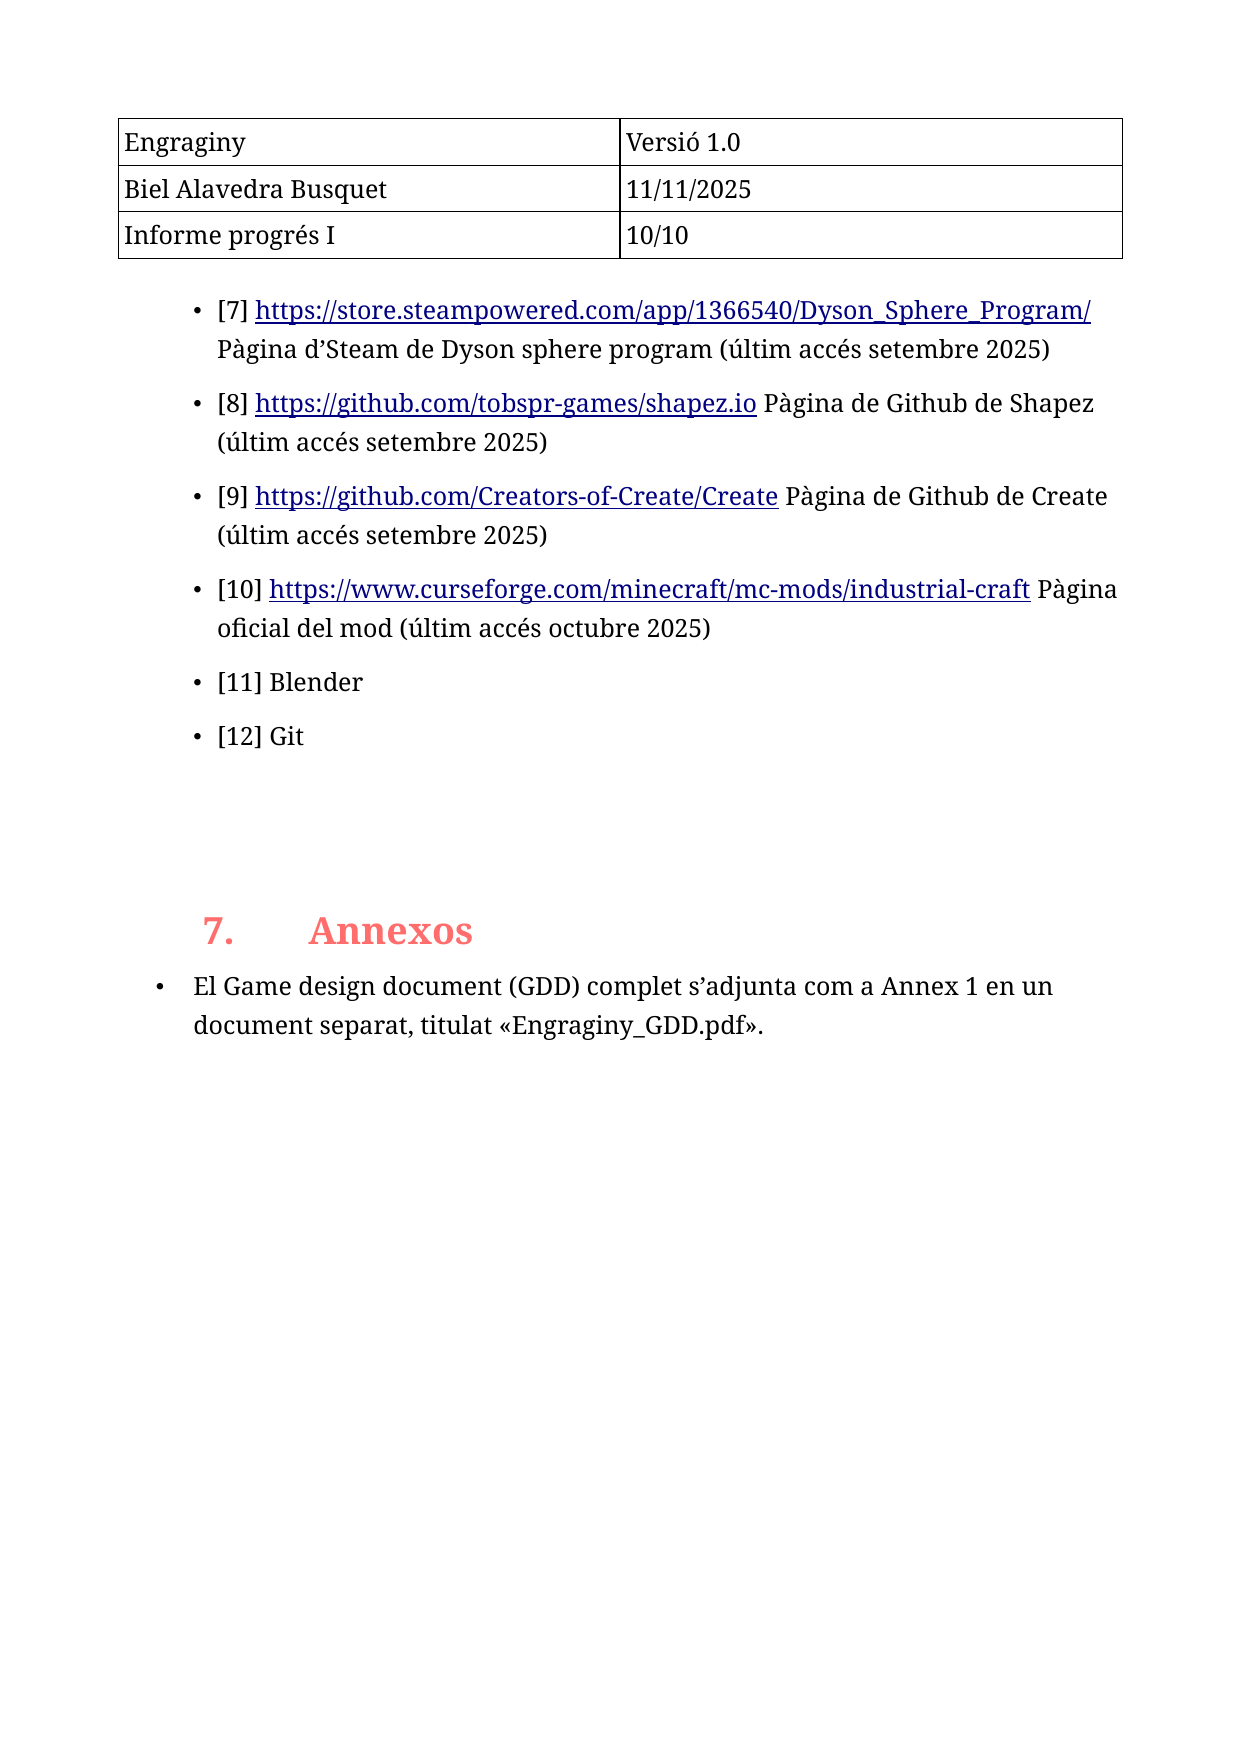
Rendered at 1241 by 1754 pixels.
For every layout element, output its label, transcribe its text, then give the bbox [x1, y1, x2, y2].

list [8] https://github.com/tobspr-games/shapez.io Pàgina de Github de Shapez (últim accés setembre 2025) [193, 386, 1122, 459]
list [11] Blender [193, 664, 1122, 699]
list [7] https://store.steampowered.com/app/1366540/Dyson_Sphere_Program/ Pàgina d’Steam de Dyson sphere program (últim accés setembre 2025) [193, 293, 1122, 366]
list [10] https://www.curseforge.com/minecraft/mc-mods/industrial-craft Pàgina oficial del mod (últim accés octubre 2025) [193, 572, 1122, 645]
list El Game design document (GDD) complet s’adjunta com a Annex 1 en un document separat, titulat «Engraginy_GDD.pdf». [156, 968, 1122, 1041]
list [12] Git [193, 718, 1122, 752]
list [9] https://github.com/Creators-of-Create/Create Pàgina de Github de Create (últim accés setembre 2025) [193, 479, 1122, 552]
subtitle Annexos [193, 904, 1122, 956]
